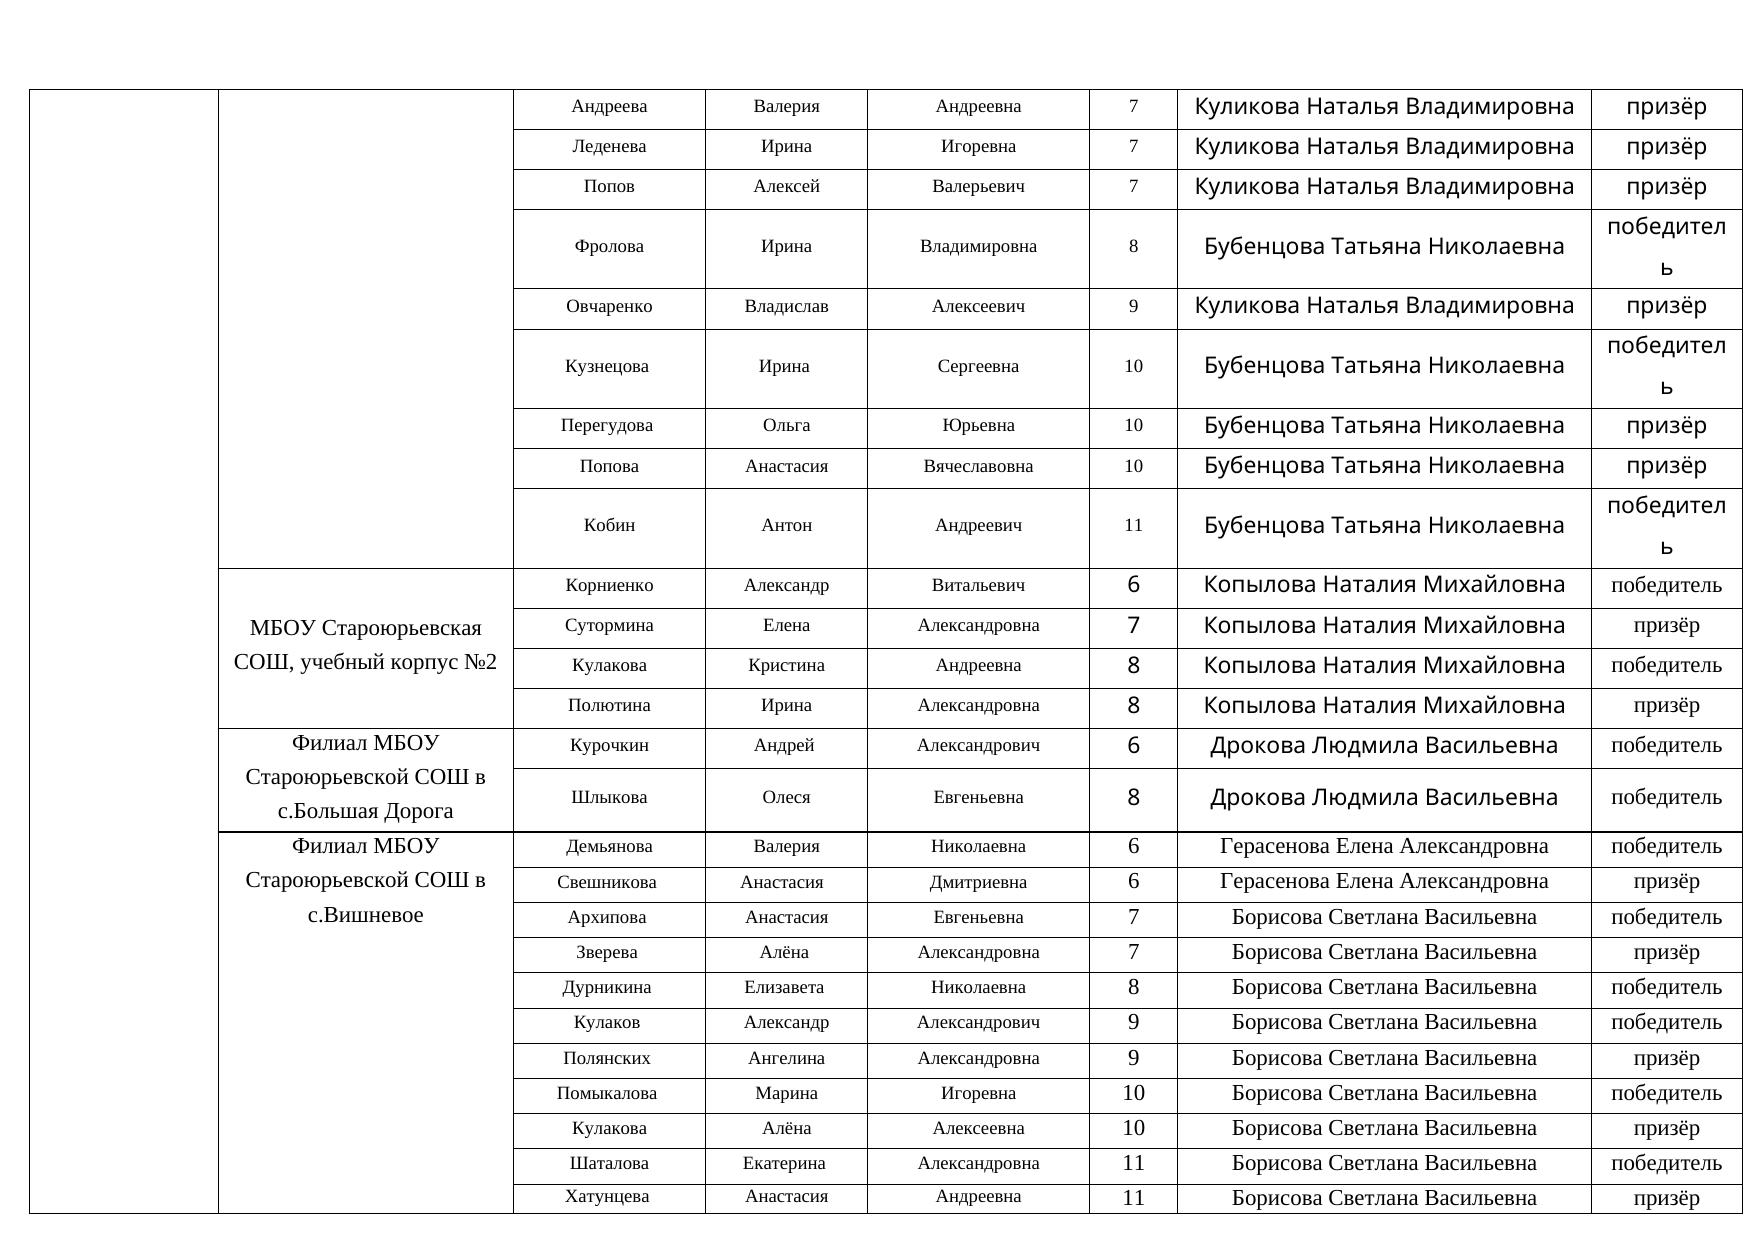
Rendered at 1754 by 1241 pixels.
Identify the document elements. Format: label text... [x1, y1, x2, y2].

table_cell 8 [1090, 649, 1177, 688]
table_cell победитель [1592, 1149, 1742, 1183]
table_cell 10 [1090, 330, 1177, 408]
table_cell Александровна [868, 1149, 1089, 1183]
table_cell Помыкалова [514, 1079, 705, 1113]
table_cell Анастасия [706, 449, 867, 488]
table_cell Андреевна [868, 649, 1089, 688]
table_cell Полютина [514, 689, 705, 728]
table_cell Николаевна [868, 973, 1089, 1007]
table_cell призёр [1592, 1114, 1742, 1148]
table_cell Валерия [706, 90, 867, 129]
table_cell 6 [1090, 569, 1177, 607]
table_cell призёр [1592, 289, 1742, 328]
table_cell 7 [1090, 938, 1177, 972]
table_cell Андреева [514, 90, 705, 129]
table_cell Борисова Светлана Васильевна [1178, 973, 1591, 1007]
table_cell Курочкин [514, 729, 705, 768]
table_cell Герасенова Елена Александровна [1178, 868, 1591, 902]
table_cell Александровна [868, 938, 1089, 972]
table_cell Марина [706, 1079, 867, 1113]
table_cell Копылова Наталия Михайловна [1178, 609, 1591, 648]
table_cell Борисова Светлана Васильевна [1178, 1185, 1591, 1212]
table_cell призёр [1592, 130, 1742, 169]
table_cell Олеся [706, 769, 867, 831]
table_cell Борисова Светлана Васильевна [1178, 1009, 1591, 1043]
table_cell Шлыкова [514, 769, 705, 831]
table_cell Вячеславовна [868, 449, 1089, 488]
table_cell МБОУ Староюрьевская СОШ, учебный корпус №2 [219, 569, 513, 728]
table_cell призёр [1592, 689, 1742, 728]
table_cell Дурникина [514, 973, 705, 1007]
table_cell призёр [1592, 609, 1742, 648]
table_cell победитель [1592, 330, 1742, 408]
table_cell Алексей [706, 170, 867, 209]
table_cell Витальевич [868, 569, 1089, 607]
table_cell 9 [1090, 289, 1177, 328]
table_cell Овчаренко [514, 289, 705, 328]
table_cell призёр [1592, 1185, 1742, 1212]
table_cell Сергеевна [868, 330, 1089, 408]
table_cell Владимировна [868, 210, 1089, 288]
table_cell Кулакова [514, 1114, 705, 1148]
table_cell Кузнецова [514, 330, 705, 408]
table_cell Юрьевна [868, 409, 1089, 448]
table_cell Кобин [514, 489, 705, 567]
table_cell [219, 90, 513, 567]
table_cell Борисова Светлана Васильевна [1178, 903, 1591, 937]
table_cell Куликова Наталья Владимировна [1178, 90, 1591, 129]
table_cell Свешникова [514, 868, 705, 902]
table_cell победитель [1592, 729, 1742, 768]
table_cell Алёна [706, 1114, 867, 1148]
table_cell Куликова Наталья Владимировна [1178, 130, 1591, 169]
table_cell Александр [706, 569, 867, 607]
table_cell победитель [1592, 649, 1742, 688]
table_cell 8 [1090, 210, 1177, 288]
table_cell Демьянова [514, 833, 705, 867]
table_cell Филиал МБОУ Староюрьевской СОШ в с.Большая Дорога [219, 729, 513, 831]
table_cell Борисова Светлана Васильевна [1178, 1079, 1591, 1113]
table_cell 10 [1090, 449, 1177, 488]
table_cell Игоревна [868, 1079, 1089, 1113]
table_cell Николаевна [868, 833, 1089, 867]
table_cell Ангелина [706, 1044, 867, 1078]
table_cell Фролова [514, 210, 705, 288]
table_cell Сутормина [514, 609, 705, 648]
table_cell 9 [1090, 1044, 1177, 1078]
table_cell Зверева [514, 938, 705, 972]
table_cell Борисова Светлана Васильевна [1178, 1044, 1591, 1078]
table_cell 11 [1090, 1149, 1177, 1183]
table_cell Александровна [868, 609, 1089, 648]
table_cell Дрокова Людмила Васильевна [1178, 729, 1591, 768]
table_cell победитель [1592, 973, 1742, 1007]
table_cell Валерьевич [868, 170, 1089, 209]
table_cell Бубенцова Татьяна Николаевна [1178, 489, 1591, 567]
table_cell Андреевна [868, 90, 1089, 129]
table_cell Алексеевич [868, 289, 1089, 328]
table_cell Александрович [868, 729, 1089, 768]
table_cell Александр [706, 1009, 867, 1043]
table_cell Кулакова [514, 649, 705, 688]
table_cell Куликова Наталья Владимировна [1178, 170, 1591, 209]
table_cell Александровна [868, 1044, 1089, 1078]
table_cell призёр [1592, 449, 1742, 488]
table_cell Игоревна [868, 130, 1089, 169]
table_cell Попов [514, 170, 705, 209]
table_cell призёр [1592, 90, 1742, 129]
table_cell 8 [1090, 689, 1177, 728]
table_cell Куликова Наталья Владимировна [1178, 289, 1591, 328]
table_cell Анастасия [706, 903, 867, 937]
table_cell Борисова Светлана Васильевна [1178, 1149, 1591, 1183]
table_cell 6 [1090, 729, 1177, 768]
table_cell 11 [1090, 489, 1177, 567]
table_cell Кристина [706, 649, 867, 688]
table_cell 7 [1090, 903, 1177, 937]
table_cell Бубенцова Татьяна Николаевна [1178, 210, 1591, 288]
table_cell Корниенко [514, 569, 705, 607]
table_cell 6 [1090, 868, 1177, 902]
table_cell 6 [1090, 833, 1177, 867]
table_cell Анастасия [706, 1185, 867, 1212]
table_cell Владислав [706, 289, 867, 328]
table_cell Валерия [706, 833, 867, 867]
table_cell Ирина [706, 130, 867, 169]
table_cell Бубенцова Татьяна Николаевна [1178, 449, 1591, 488]
table_cell победитель [1592, 903, 1742, 937]
table_cell 9 [1090, 1009, 1177, 1043]
table_cell Анастасия [706, 868, 867, 902]
table_cell Елизавета [706, 973, 867, 1007]
table_cell Андрей [706, 729, 867, 768]
table_cell призёр [1592, 938, 1742, 972]
table_cell Ирина [706, 330, 867, 408]
table_cell Ирина [706, 210, 867, 288]
table_cell Алексеевна [868, 1114, 1089, 1148]
table_cell Борисова Светлана Васильевна [1178, 1114, 1591, 1148]
table_cell 10 [1090, 409, 1177, 448]
table_cell призёр [1592, 1044, 1742, 1078]
table_cell призёр [1592, 170, 1742, 209]
table_cell 10 [1090, 1079, 1177, 1113]
table_cell Андреевич [868, 489, 1089, 567]
table_cell победитель [1592, 210, 1742, 288]
table_cell Шаталова [514, 1149, 705, 1183]
table_cell Полянских [514, 1044, 705, 1078]
table_cell [30, 90, 218, 1212]
table_cell Александровна [868, 689, 1089, 728]
table_cell Копылова Наталия Михайловна [1178, 649, 1591, 688]
table_cell 7 [1090, 90, 1177, 129]
table_cell победитель [1592, 569, 1742, 607]
table_cell Копылова Наталия Михайловна [1178, 569, 1591, 607]
table_cell Ирина [706, 689, 867, 728]
table_cell Антон [706, 489, 867, 567]
table_cell Леденева [514, 130, 705, 169]
table_cell призёр [1592, 868, 1742, 902]
table_cell победитель [1592, 1079, 1742, 1113]
table_cell Андреевна [868, 1185, 1089, 1212]
table_cell 10 [1090, 1114, 1177, 1148]
table_cell Кулаков [514, 1009, 705, 1043]
table_cell победитель [1592, 833, 1742, 867]
table_cell 7 [1090, 170, 1177, 209]
table_cell Попова [514, 449, 705, 488]
table_cell 8 [1090, 973, 1177, 1007]
table_cell победитель [1592, 769, 1742, 831]
table_cell Дмитриевна [868, 868, 1089, 902]
table_cell призёр [1592, 409, 1742, 448]
table_cell Екатерина [706, 1149, 867, 1183]
table_cell 7 [1090, 609, 1177, 648]
table_cell Ольга [706, 409, 867, 448]
table_cell 8 [1090, 769, 1177, 831]
table_cell Перегудова [514, 409, 705, 448]
table_cell Копылова Наталия Михайловна [1178, 689, 1591, 728]
table_cell Евгеньевна [868, 903, 1089, 937]
table_cell 7 [1090, 130, 1177, 169]
table_cell Герасенова Елена Александровна [1178, 833, 1591, 867]
table_cell Филиал МБОУ Староюрьевской СОШ в с.Вишневое [219, 833, 513, 1212]
table_cell победитель [1592, 489, 1742, 567]
table_cell победитель [1592, 1009, 1742, 1043]
table_cell Евгеньевна [868, 769, 1089, 831]
table_cell Борисова Светлана Васильевна [1178, 938, 1591, 972]
table_cell Елена [706, 609, 867, 648]
table_cell Хатунцева [514, 1185, 705, 1212]
table_cell Бубенцова Татьяна Николаевна [1178, 409, 1591, 448]
table_cell Бубенцова Татьяна Николаевна [1178, 330, 1591, 408]
table_cell Александрович [868, 1009, 1089, 1043]
table_cell 11 [1090, 1185, 1177, 1212]
table_cell Алёна [706, 938, 867, 972]
table_cell Дрокова Людмила Васильевна [1178, 769, 1591, 831]
table_cell Архипова [514, 903, 705, 937]
